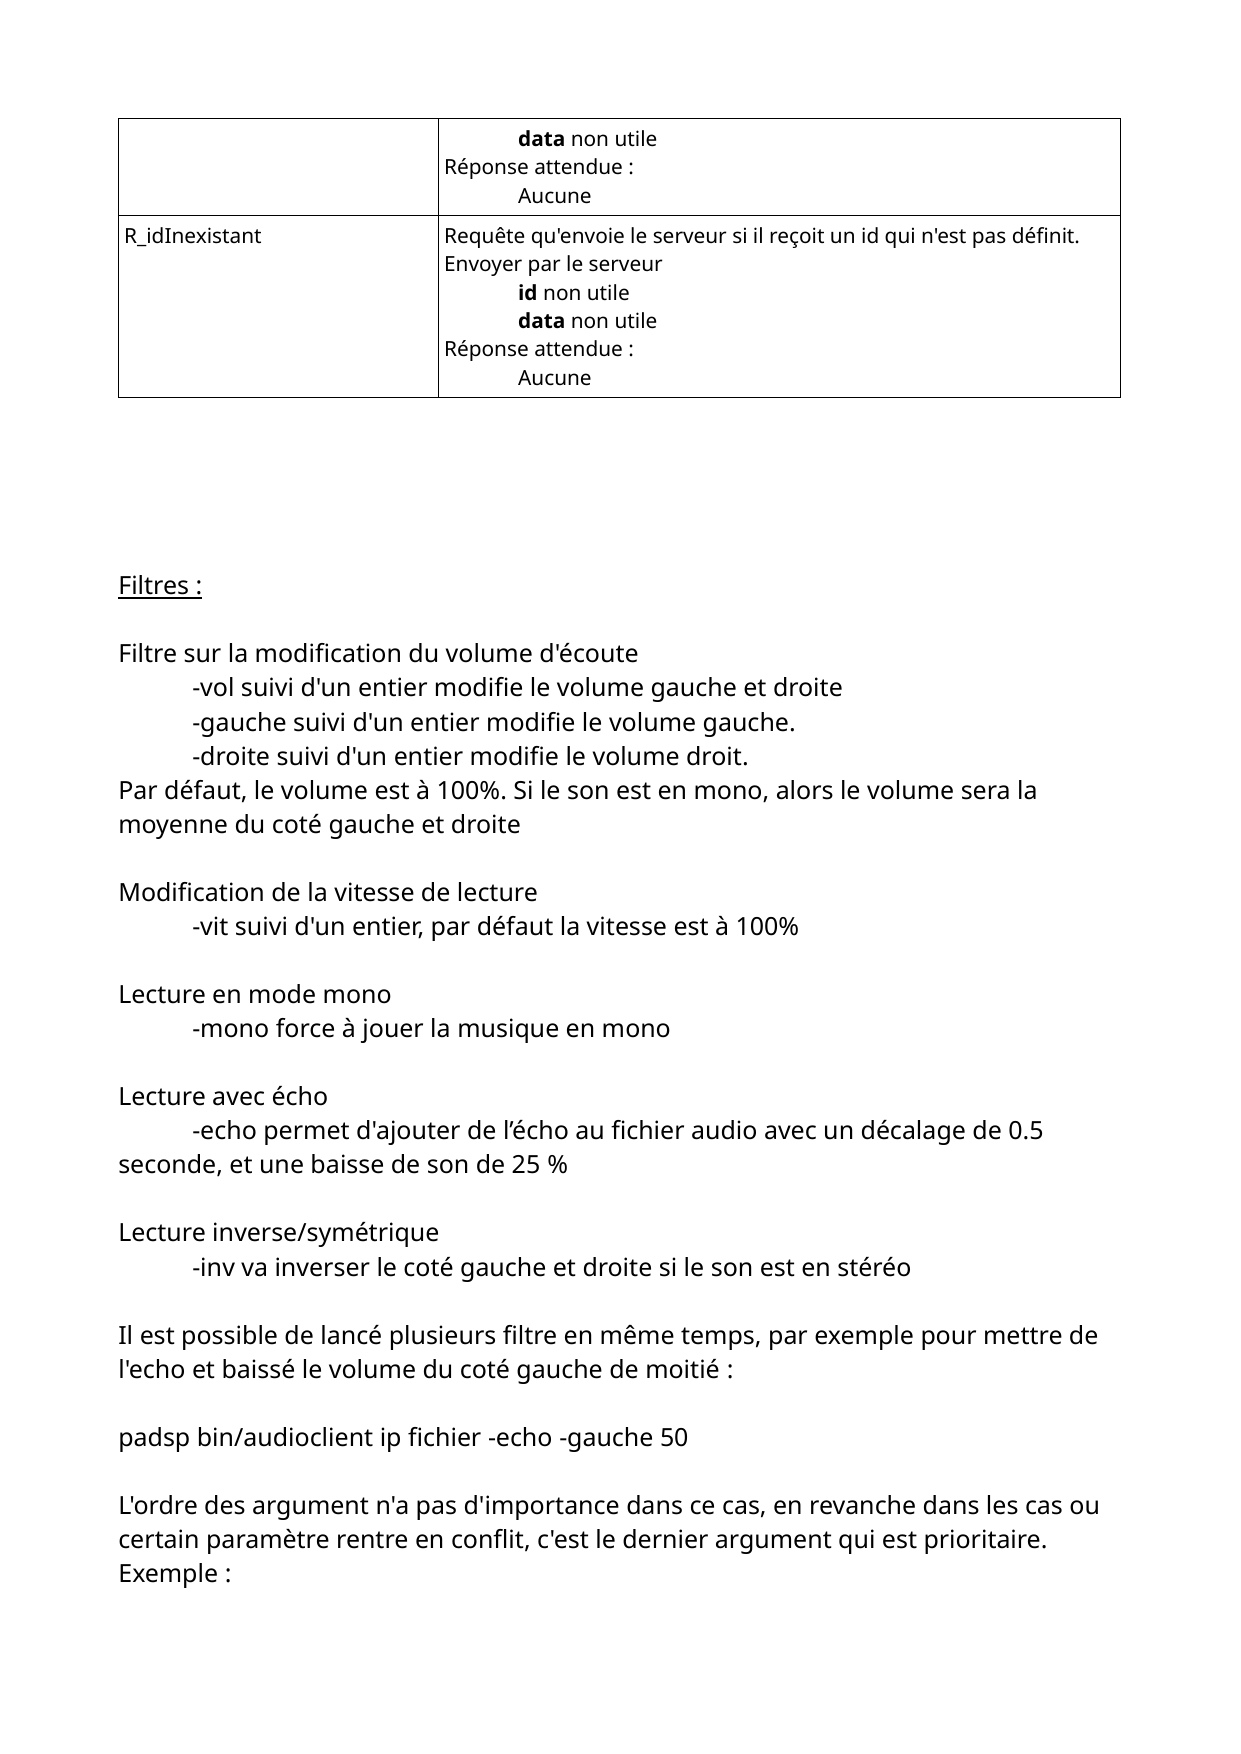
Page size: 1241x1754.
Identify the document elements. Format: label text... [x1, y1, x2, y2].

table_cell [119, 119, 438, 215]
text Lecture avec écho [118, 1079, 1122, 1113]
text -inv va inverser le coté gauche et droite si le son est en stéréo [118, 1249, 1122, 1283]
text -echo permet d'ajouter de l’écho au fichier audio avec un décalage de 0.5 seconde, et une baisse de son de 25 % [118, 1113, 1122, 1181]
text -vit suivi d'un entier, par défaut la vitesse est à 100% [118, 908, 1122, 943]
text Il est possible de lancé plusieurs filtre en même temps, par exemple pour mettre de l'echo et baissé le volume du coté gauche de moitié : [118, 1317, 1122, 1385]
table_cell Requête qu'envoie le serveur si il reçoit un id qui n'est pas définit. Envoyer par le serveur id non utile data non utile Réponse attendue : Aucune [439, 216, 1120, 397]
text -mono force à jouer la musique en mono [118, 1011, 1122, 1045]
text padsp bin/audioclient ip fichier -echo -gauche 50 [118, 1419, 1122, 1453]
text -droite suivi d'un entier modifie le volume droit. [118, 738, 1122, 772]
table_cell data non utile Réponse attendue : Aucune [439, 119, 1120, 215]
text -vol suivi d'un entier modifie le volume gauche et droite [118, 670, 1122, 704]
text Modification de la vitesse de lecture [118, 874, 1122, 908]
text Filtres : [118, 568, 1122, 602]
table_cell R_idInexistant [119, 216, 438, 397]
text Lecture inverse/symétrique [118, 1215, 1122, 1249]
text Filtre sur la modification du volume d'écoute [118, 636, 1122, 670]
text -gauche suivi d'un entier modifie le volume gauche. [118, 704, 1122, 738]
text Lecture en mode mono [118, 977, 1122, 1011]
text Par défaut, le volume est à 100%. Si le son est en mono, alors le volume sera la moyenne du coté gauche et droite [118, 772, 1122, 840]
text L'ordre des argument n'a pas d'importance dans ce cas, en revanche dans les cas ou certain paramètre rentre en conflit, c'est le dernier argument qui est prioritaire. Exemple : [118, 1488, 1122, 1590]
